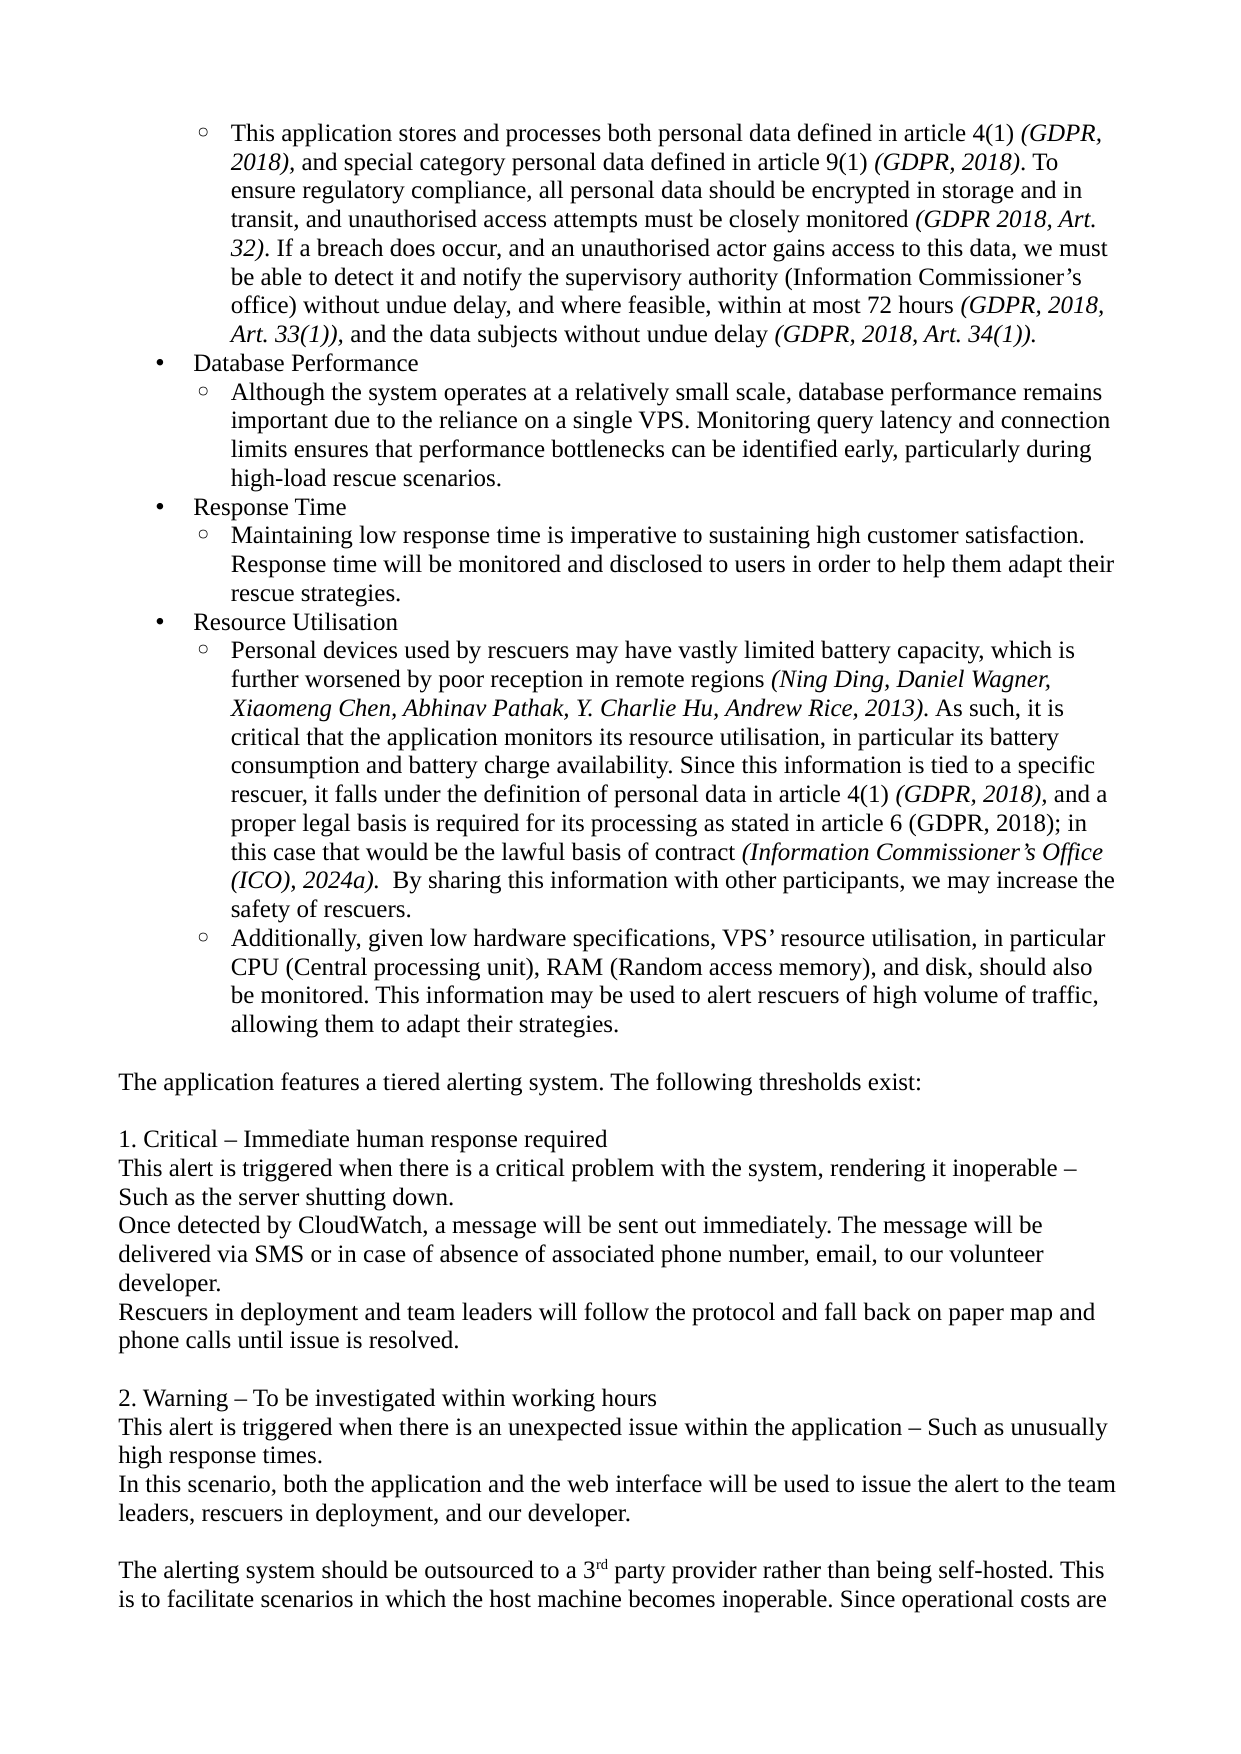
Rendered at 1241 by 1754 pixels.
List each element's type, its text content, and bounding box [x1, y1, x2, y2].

list Resource Utilisation [156, 607, 1122, 636]
list Additionally, given low hardware specifications, VPS’ resource utilisation, in particular CPU (Central processing unit), RAM (Random access memory), and disk, should also be monitored. This information may be used to alert rescuers of high volume of traffic, allowing them to adapt their strategies. [193, 923, 1122, 1038]
list Maintaining low response time is imperative to sustaining high customer satisfaction. Response time will be monitored and disclosed to users in order to help them adapt their rescue strategies. [193, 521, 1122, 607]
text Rescuers in deployment and team leaders will follow the protocol and fall back on paper map and phone calls until issue is resolved. [118, 1297, 1122, 1354]
text 2. Warning – To be investigated within working hours [118, 1383, 1122, 1412]
text This alert is triggered when there is a critical problem with the system, rendering it inoperable – Such as the server shutting down. [118, 1153, 1122, 1211]
list Personal devices used by rescuers may have vastly limited battery capacity, which is further worsened by poor reception in remote regions (Ning Ding, Daniel Wagner, Xiaomeng Chen, Abhinav Pathak, Y. Charlie Hu, Andrew Rice, 2013). As such, it is critical that the application monitors its resource utilisation, in particular its battery consumption and battery charge availability. Since this information is tied to a specific rescuer, it falls under the definition of personal data in article 4(1) (GDPR, 2018), and a proper legal basis is required for its processing as stated in article 6 (GDPR, 2018); in this case that would be the lawful basis of contract (Information Commissioner’s Office (ICO), 2024a). By sharing this information with other participants, we may increase the safety of rescuers. [193, 636, 1122, 923]
text 1. Critical – Immediate human response required [118, 1124, 1122, 1153]
list This application stores and processes both personal data defined in article 4(1) (GDPR, 2018), and special category personal data defined in article 9(1) (GDPR, 2018). To ensure regulatory compliance, all personal data should be encrypted in storage and in transit, and unauthorised access attempts must be closely monitored (GDPR 2018, Art. 32). If a breach does occur, and an unauthorised actor gains access to this data, we must be able to detect it and notify the supervisory authority (Information Commissioner’s office) without undue delay, and where feasible, within at most 72 hours (GDPR, 2018, Art. 33(1)), and the data subjects without undue delay (GDPR, 2018, Art. 34(1)). [193, 118, 1122, 348]
text Once detected by CloudWatch, a message will be sent out immediately. The message will be delivered via SMS or in case of absence of associated phone number, email, to our volunteer developer. [118, 1211, 1122, 1297]
list Although the system operates at a relatively small scale, database performance remains important due to the reliance on a single VPS. Monitoring query latency and connection limits ensures that performance bottlenecks can be identified early, particularly during high-load rescue scenarios. [193, 377, 1122, 492]
text The application features a tiered alerting system. The following thresholds exist: [118, 1067, 1122, 1096]
text This alert is triggered when there is an unexpected issue within the application – Such as unusually high response times. [118, 1412, 1122, 1469]
list Database Performance [156, 348, 1122, 377]
text In this scenario, both the application and the web interface will be used to issue the alert to the team leaders, rescuers in deployment, and our developer. [118, 1469, 1122, 1527]
list Response Time [156, 492, 1122, 521]
text The alerting system should be outsourced to a 3rd party provider rather than being self-hosted. This is to facilitate scenarios in which the host machine becomes inoperable. Since operational costs are [118, 1556, 1122, 1613]
